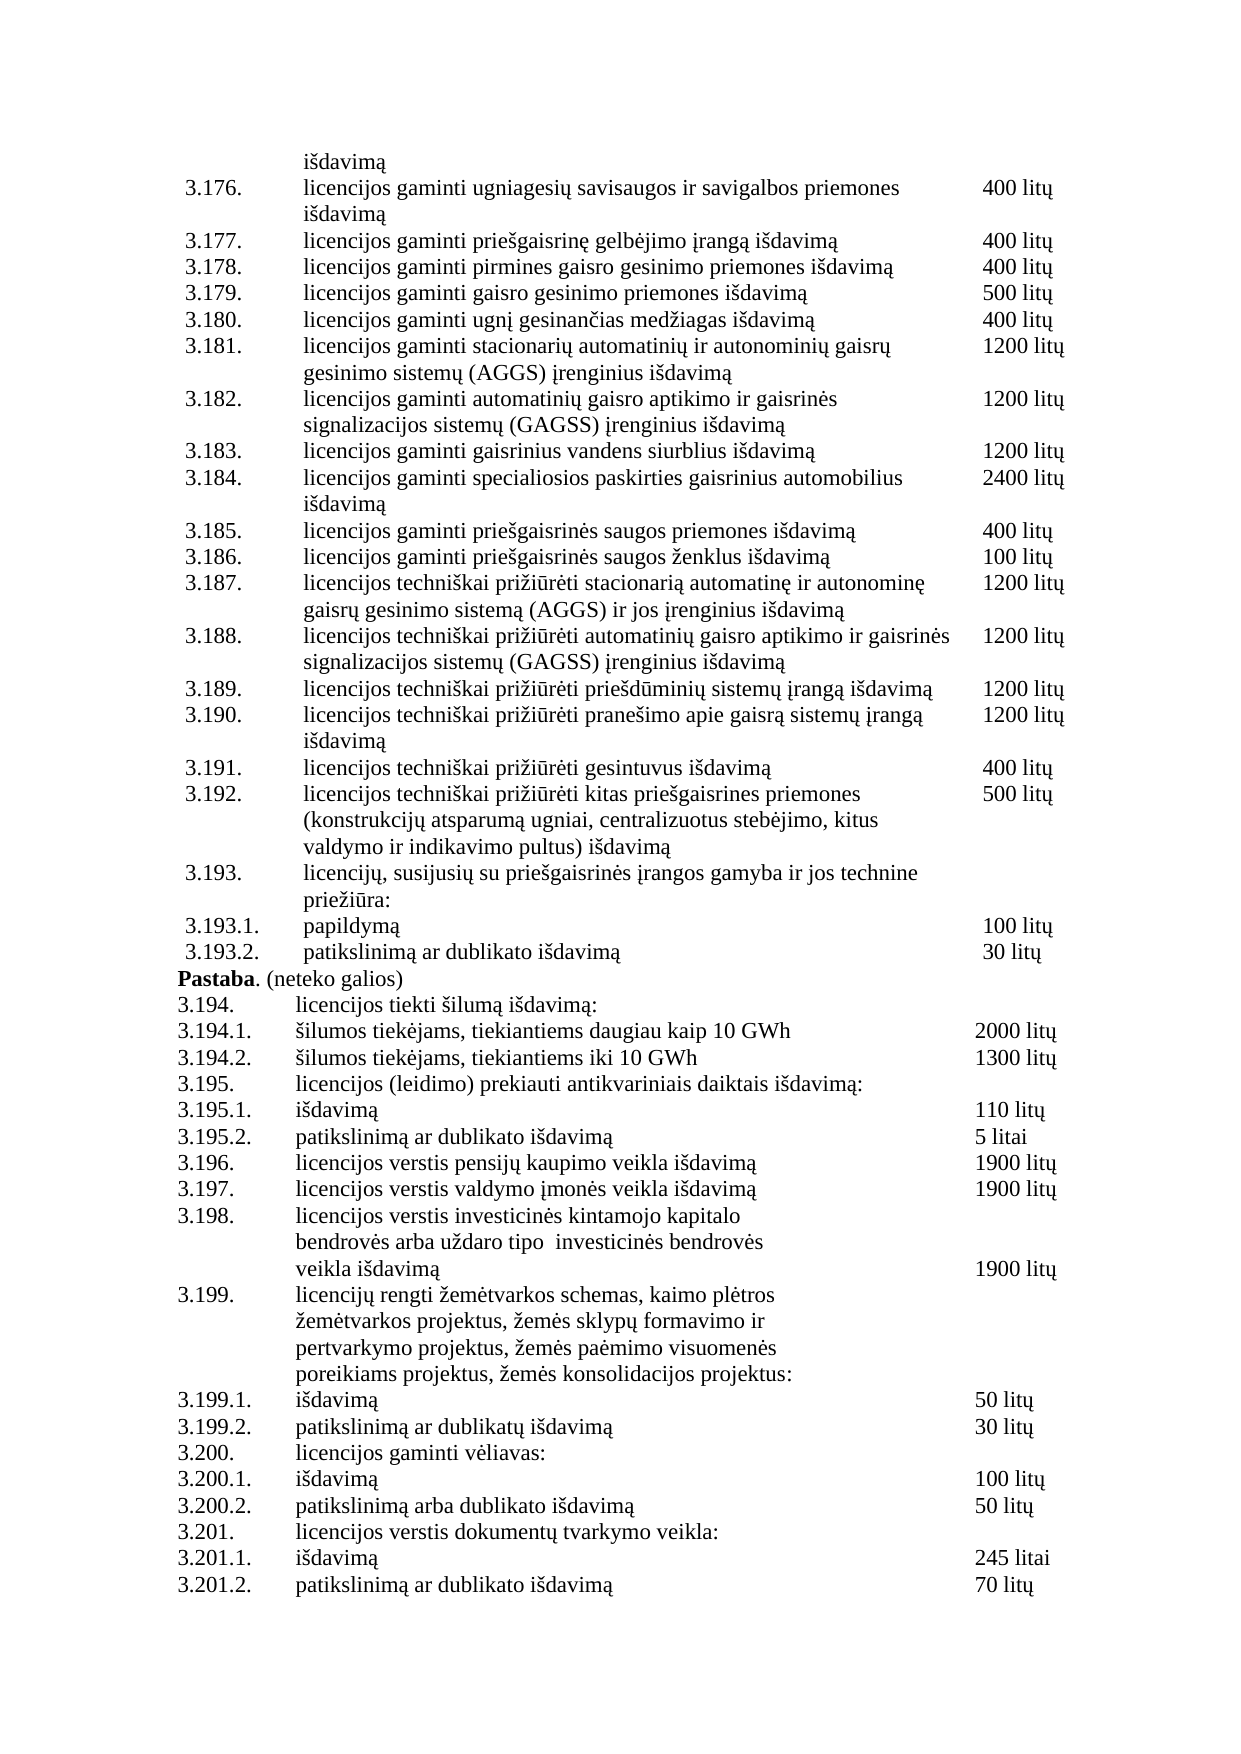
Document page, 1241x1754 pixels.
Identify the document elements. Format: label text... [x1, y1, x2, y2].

table_cell licencijos gaminti priešgaisrinės saugos ženklus išdavimą [292, 543, 971, 569]
table_cell 3.179. [174, 280, 292, 306]
table_cell licencijos gaminti specialiosios paskirties gaisrinius automobilius išdavimą [292, 464, 971, 517]
text 3.199. licencijų rengti žemėtvarkos schemas, kaimo plėtros [177, 1281, 1122, 1307]
table_cell 3.184. [174, 464, 292, 517]
table_cell 1200 litų [971, 569, 1144, 622]
table_cell 400 litų [971, 227, 1144, 253]
table_cell 3.189. [174, 675, 292, 701]
table_cell licencijos gaminti gaisro gesinimo priemones išdavimą [292, 280, 971, 306]
text 3.197. licencijos verstis valdymo įmonės veikla išdavimą 1900 litų [177, 1176, 1107, 1202]
table_cell 3.176. [174, 174, 292, 227]
table_cell [971, 859, 1144, 912]
table_cell 2400 litų [971, 464, 1144, 517]
text 3.194.2. šilumos tiekėjams, tiekiantiems iki 10 GWh 1300 litų [177, 1044, 1122, 1070]
table_cell 3.188. [174, 622, 292, 675]
table_cell papildymą [292, 912, 971, 938]
table_cell licencijos techniškai prižiūrėti stacionarią automatinę ir autonominę gaisrų gesinimo sistemą (AGGS) ir jos įrenginius išdavimą [292, 569, 971, 622]
table_cell 400 litų [971, 174, 1144, 227]
table_cell 1200 litų [971, 701, 1144, 754]
table_cell 3.178. [174, 253, 292, 279]
table_cell licencijos gaminti priešgaisrinės saugos priemones išdavimą [292, 517, 971, 543]
table_cell 3.182. [174, 385, 292, 438]
text 3.196. licencijos verstis pensijų kaupimo veikla išdavimą 1900 litų [177, 1149, 1107, 1176]
text poreikiams projektus, žemės konsolidacijos projektus: [177, 1360, 1122, 1386]
table_cell licencijos techniškai prižiūrėti gesintuvus išdavimą [292, 754, 971, 780]
text žemėtvarkos projektus, žemės sklypų formavimo ir [192, 1307, 1122, 1334]
table_cell [971, 148, 1144, 174]
text 3.194. licencijos tiekti šilumą išdavimą: [177, 991, 1122, 1017]
table_cell 1200 litų [971, 438, 1144, 464]
text 3.194.1. šilumos tiekėjams, tiekiantiems daugiau kaip 10 GWh 2000 litų [177, 1017, 1122, 1044]
text 3.195.2. patikslinimą ar dublikato išdavimą 5 litai [177, 1123, 1122, 1149]
text 3.198. licencijos verstis investicinės kintamojo kapitalo bendrovės arba uždaro tipo investicinės bendrovės veikla išdavimą 1900 litų [177, 1202, 1122, 1281]
text 3.199.1. išdavimą 50 litų [177, 1386, 1122, 1413]
table_cell licencijos gaminti pirmines gaisro gesinimo priemones išdavimą [292, 253, 971, 279]
table_cell licencijos gaminti ugnį gesinančias medžiagas išdavimą [292, 306, 971, 332]
table_cell 3.193.1. [174, 912, 292, 938]
table_cell 1200 litų [971, 385, 1144, 438]
text 3.199.2. patikslinimą ar dublikatų išdavimą 30 litų [177, 1413, 1122, 1439]
table_cell 3.177. [174, 227, 292, 253]
table_cell 3.181. [174, 332, 292, 385]
table_cell licencijos techniškai prižiūrėti pranešimo apie gaisrą sistemų įrangą išdavimą [292, 701, 971, 754]
table_cell licencijos techniškai prižiūrėti automatinių gaisro aptikimo ir gaisrinės signalizacijos sistemų (GAGSS) įrenginius išdavimą [292, 622, 971, 675]
text 3.200.2. patikslinimą arba dublikato išdavimą 50 litų [177, 1492, 1122, 1518]
text pertvarkymo projektus, žemės paėmimo visuomenės [177, 1334, 1122, 1360]
table_cell 3.180. [174, 306, 292, 332]
table_cell patikslinimą ar dublikato išdavimą [292, 938, 971, 965]
table_cell licencijų, susijusių su priešgaisrinės įrangos gamyba ir jos technine priežiūra: [292, 859, 971, 912]
table_cell 1200 litų [971, 332, 1144, 385]
text Pastaba. (neteko galios) [177, 965, 1122, 991]
text 3.200. licencijos gaminti vėliavas: [177, 1439, 1122, 1465]
table_cell licencijos techniškai prižiūrėti priešdūminių sistemų įrangą išdavimą [292, 675, 971, 701]
table_cell 400 litų [971, 754, 1144, 780]
table_cell 3.193. [174, 859, 292, 912]
table_cell licencijos gaminti automatinių gaisro aptikimo ir gaisrinės signalizacijos sistemų (GAGSS) įrenginius išdavimą [292, 385, 971, 438]
table_cell 3.187. [174, 569, 292, 622]
table_cell 100 litų [971, 543, 1144, 569]
table_cell licencijos gaminti priešgaisrinę gelbėjimo įrangą išdavimą [292, 227, 971, 253]
table_cell licencijos gaminti stacionarių automatinių ir autonominių gaisrų gesinimo sistemų (AGGS) įrenginius išdavimą [292, 332, 971, 385]
text 3.201.1. išdavimą 245 litai [177, 1544, 1122, 1571]
table_cell [174, 148, 292, 174]
table_cell licencijos gaminti gaisrinius vandens siurblius išdavimą [292, 438, 971, 464]
table_cell 3.191. [174, 754, 292, 780]
table_cell 1200 litų [971, 622, 1144, 675]
table_cell 400 litų [971, 306, 1144, 332]
table_cell išdavimą [292, 148, 971, 174]
table_cell 3.186. [174, 543, 292, 569]
text 3.200.1. išdavimą 100 litų [177, 1465, 1122, 1492]
table_cell 500 litų [971, 280, 1144, 306]
table_cell 30 litų [971, 938, 1144, 965]
table_cell 3.190. [174, 701, 292, 754]
table_cell 400 litų [971, 517, 1144, 543]
text 3.201. licencijos verstis dokumentų tvarkymo veikla: [177, 1518, 1122, 1544]
text 3.195. licencijos (leidimo) prekiauti antikvariniais daiktais išdavimą: [177, 1070, 1122, 1096]
table_cell 100 litų [971, 912, 1144, 938]
text 3.201.2. patikslinimą ar dublikato išdavimą 70 litų [177, 1571, 1122, 1597]
table_cell 3.192. [174, 780, 292, 859]
table_cell licencijos techniškai prižiūrėti kitas priešgaisrines priemones (konstrukcijų atsparumą ugniai, centralizuotus stebėjimo, kitus valdymo ir indikavimo pultus) išdavimą [292, 780, 971, 859]
table_cell 500 litų [971, 780, 1144, 859]
text 3.195.1. išdavimą 110 litų [177, 1096, 1122, 1123]
table_cell 3.183. [174, 438, 292, 464]
table_cell 3.185. [174, 517, 292, 543]
table_cell 1200 litų [971, 675, 1144, 701]
table_cell 3.193.2. [174, 938, 292, 965]
table_cell 400 litų [971, 253, 1144, 279]
table_cell licencijos gaminti ugniagesių savisaugos ir savigalbos priemones išdavimą [292, 174, 971, 227]
